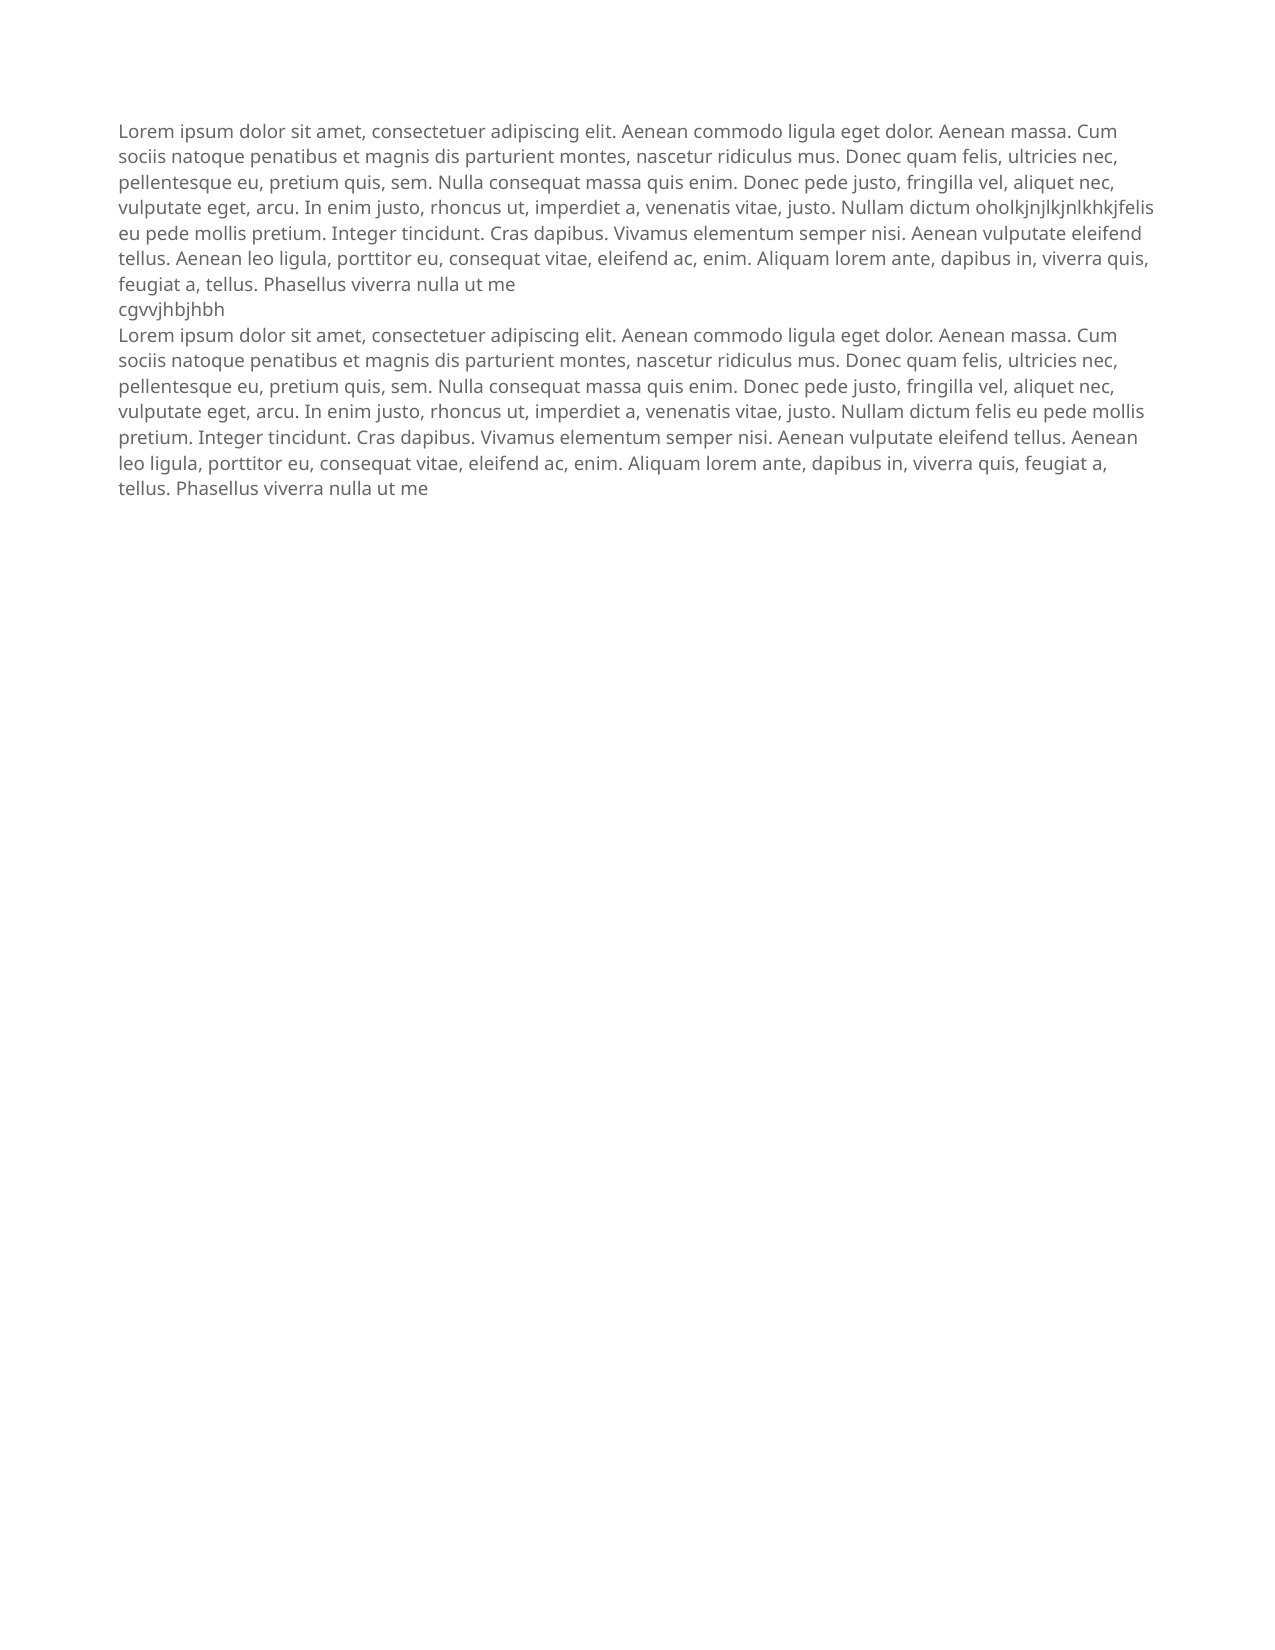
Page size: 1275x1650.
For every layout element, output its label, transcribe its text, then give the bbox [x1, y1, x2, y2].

text Lorem ipsum dolor sit amet, consectetuer adipiscing elit. Aenean commodo ligula eget dolor. Aenean massa. Cum sociis natoque penatibus et magnis dis parturient montes, nascetur ridiculus mus. Donec quam felis, ultricies nec, pellentesque eu, pretium quis, sem. Nulla consequat massa quis enim. Donec pede justo, fringilla vel, aliquet nec, vulputate eget, arcu. In enim justo, rhoncus ut, imperdiet a, venenatis vitae, justo. Nullam dictum oholkjnjlkjnlkhkjfelis eu pede mollis pretium. Integer tincidunt. Cras dapibus. Vivamus elementum semper nisi. Aenean vulputate eleifend tellus. Aenean leo ligula, porttitor eu, consequat vitae, eleifend ac, enim. Aliquam lorem ante, dapibus in, viverra quis, feugiat a, tellus. Phasellus viverra nulla ut me [118, 118, 1157, 297]
text cgvvjhbjhbh [118, 297, 1157, 322]
text Lorem ipsum dolor sit amet, consectetuer adipiscing elit. Aenean commodo ligula eget dolor. Aenean massa. Cum sociis natoque penatibus et magnis dis parturient montes, nascetur ridiculus mus. Donec quam felis, ultricies nec, pellentesque eu, pretium quis, sem. Nulla consequat massa quis enim. Donec pede justo, fringilla vel, aliquet nec, vulputate eget, arcu. In enim justo, rhoncus ut, imperdiet a, venenatis vitae, justo. Nullam dictum felis eu pede mollis pretium. Integer tincidunt. Cras dapibus. Vivamus elementum semper nisi. Aenean vulputate eleifend tellus. Aenean leo ligula, porttitor eu, consequat vitae, eleifend ac, enim. Aliquam lorem ante, dapibus in, viverra quis, feugiat a, tellus. Phasellus viverra nulla ut me [118, 322, 1157, 501]
